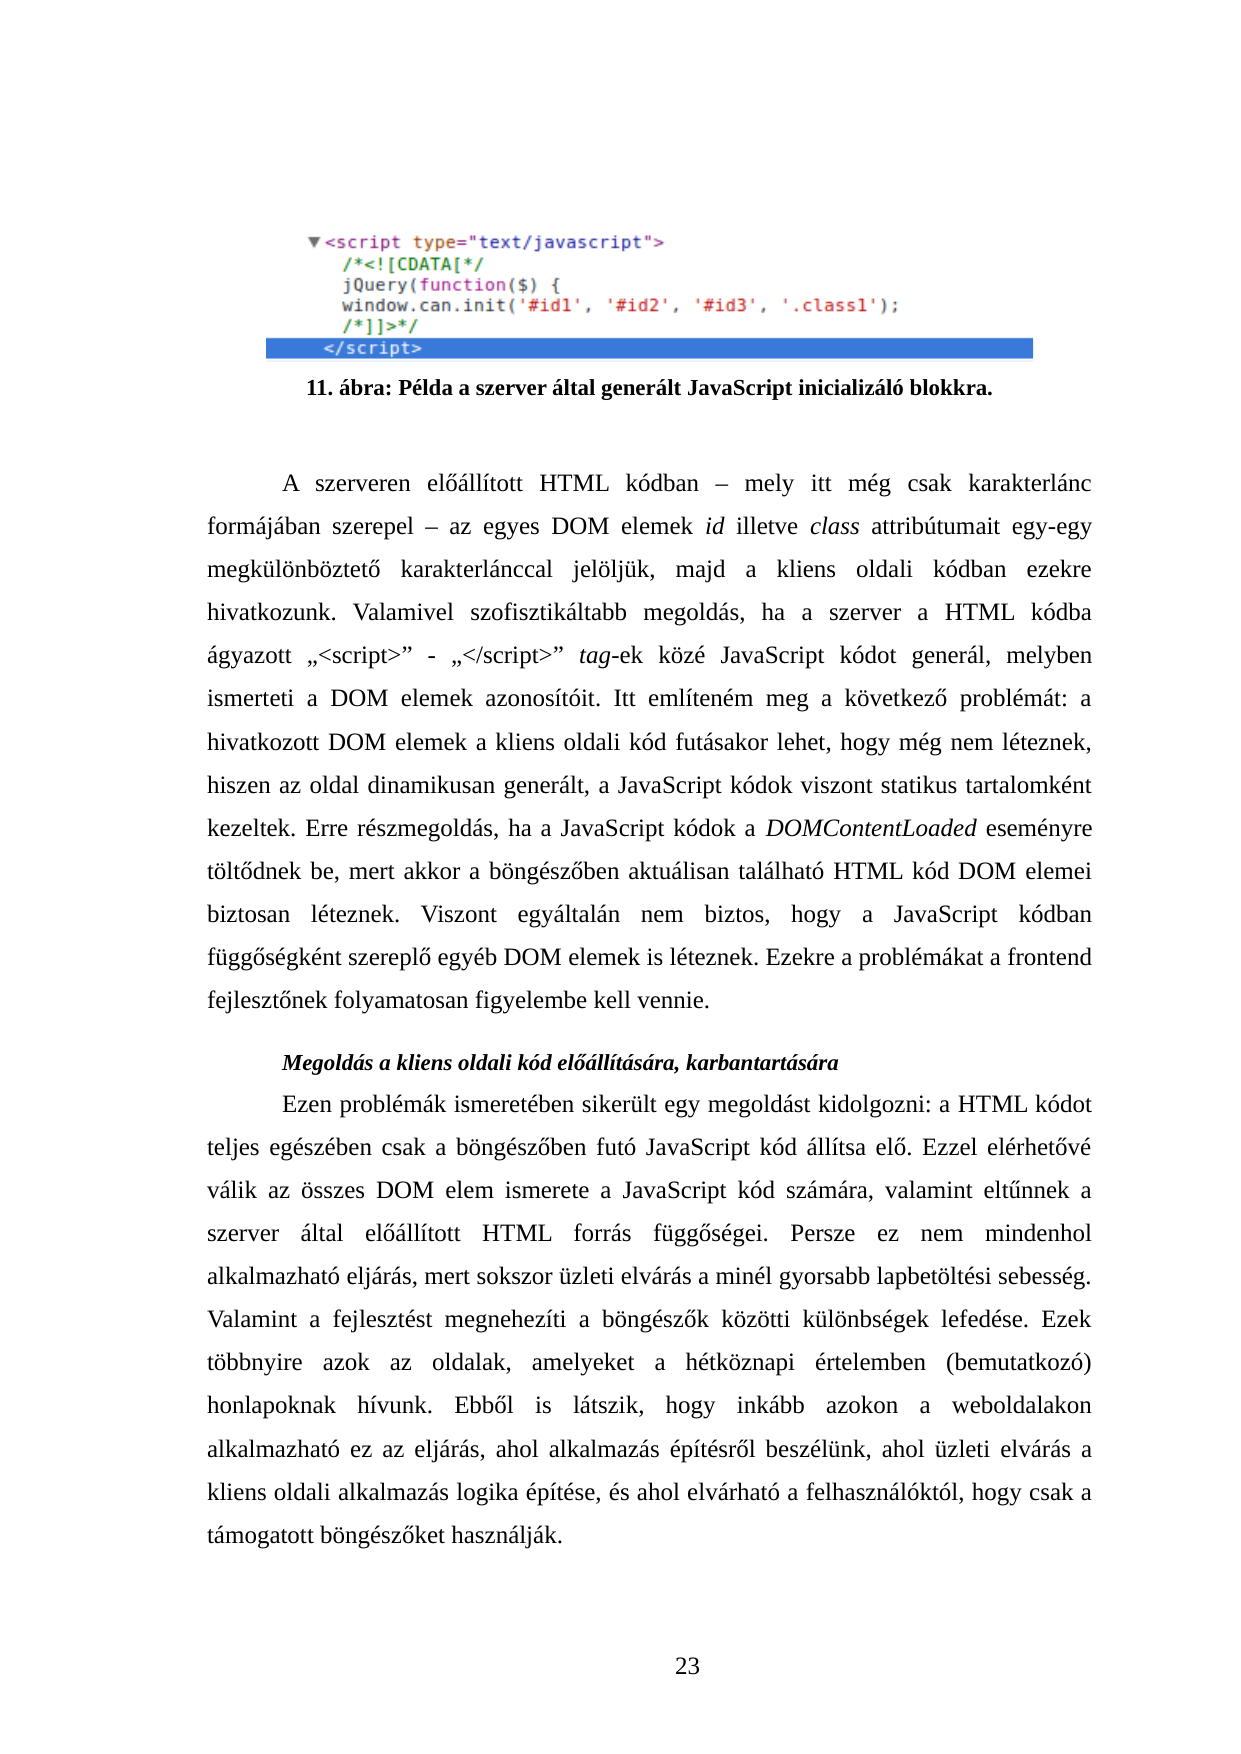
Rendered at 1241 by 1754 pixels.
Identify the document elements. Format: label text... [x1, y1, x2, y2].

text A szerveren előállított HTML kódban – mely itt még csak karakterlánc formájában szerepel – az egyes DOM elemek id illetve class attribútumait egy-egy megkülönböztető karakterlánccal jelöljük, majd a kliens oldali kódban ezekre hivatkozunk. Valamivel szofisztikáltabb megoldás, ha a szerver a HTML kódba ágyazott „<script>” - „</script>” tag-ek közé JavaScript kódot generál, melyben ismerteti a DOM elemek azonosítóit. Itt említeném meg a következő problémát: a hivatkozott DOM elemek a kliens oldali kód futásakor lehet, hogy még nem léteznek, hiszen az oldal dinamikusan generált, a JavaScript kódok viszont statikus tartalomként kezeltek. Erre részmegoldás, ha a JavaScript kódok a DOMContentLoaded eseményre töltődnek be, mert akkor a böngészőben aktuálisan található HTML kód DOM elemei biztosan léteznek. Viszont egyáltalán nem biztos, hogy a JavaScript kódban függőségként szereplő egyéb DOM elemek is léteznek. Ezekre a problémákat a frontend fejlesztőnek folyamatosan figyelembe kell vennie. [207, 468, 1092, 1014]
text Ezen problémák ismeretében sikerült egy megoldást kidolgozni: a HTML kódot teljes egészében csak a böngészőben futó JavaScript kód állítsa elő. Ezzel elérhetővé válik az összes DOM elem ismerete a JavaScript kód számára, valamint eltűnnek a szerver által előállított HTML forrás függőségei. Persze ez nem mindenhol alkalmazható eljárás, mert sokszor üzleti elvárás a minél gyorsabb lapbetöltési sebesség. Valamint a fejlesztést megnehezíti a böngészők közötti különbségek lefedése. Ezek többnyire azok az oldalak, amelyeket a hétköznapi értelemben (bemutatkozó) honlapoknak hívunk. Ebből is látszik, hogy inkább azokon a weboldalakon alkalmazható ez az eljárás, ahol alkalmazás építésről beszélünk, ahol üzleti elvárás a kliens oldali alkalmazás logika építése, és ahol elvárható a felhasználóktól, hogy csak a támogatott böngészőket használják. [207, 1089, 1092, 1549]
text 11. ábra: Példa a szerver által generált JavaScript inicializáló blokkra. [207, 211, 1092, 401]
subtitle Megoldás a kliens oldali kód előállítására, karbantartására [244, 1049, 1092, 1076]
picture [266, 231, 1034, 362]
